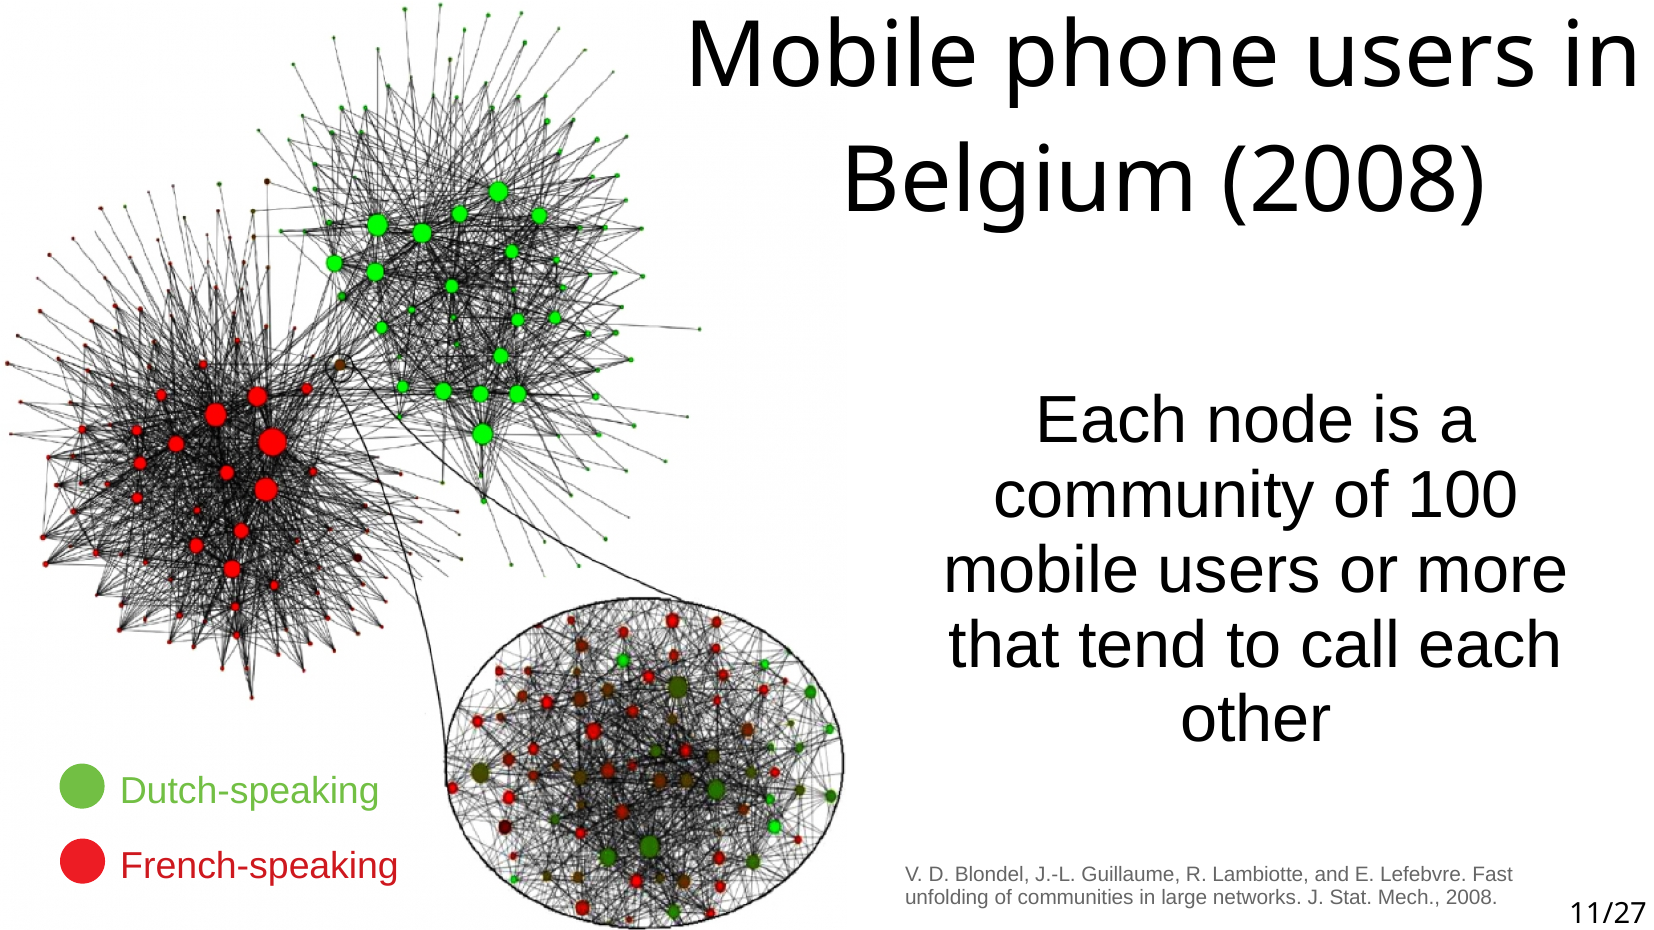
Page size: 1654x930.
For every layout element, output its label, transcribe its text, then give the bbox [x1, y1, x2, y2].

title Mobile phone users in Belgium (2008) [675, 0, 1653, 243]
text_box French-speaking [105, 836, 436, 923]
text_box Each node is a community of 100 mobile users or more that tend to call each other [892, 375, 1621, 764]
picture [0, 1, 847, 930]
text_box [59, 763, 105, 809]
text_box [60, 838, 105, 884]
text_box Dutch-speaking [105, 761, 406, 836]
text_box V. D. Blondel, J.-L. Guillaume, R. Lambiotte, and E. Lefebvre. Fast unfolding of communities in large networks. J. Stat. Mech., 2008. [890, 855, 1576, 917]
